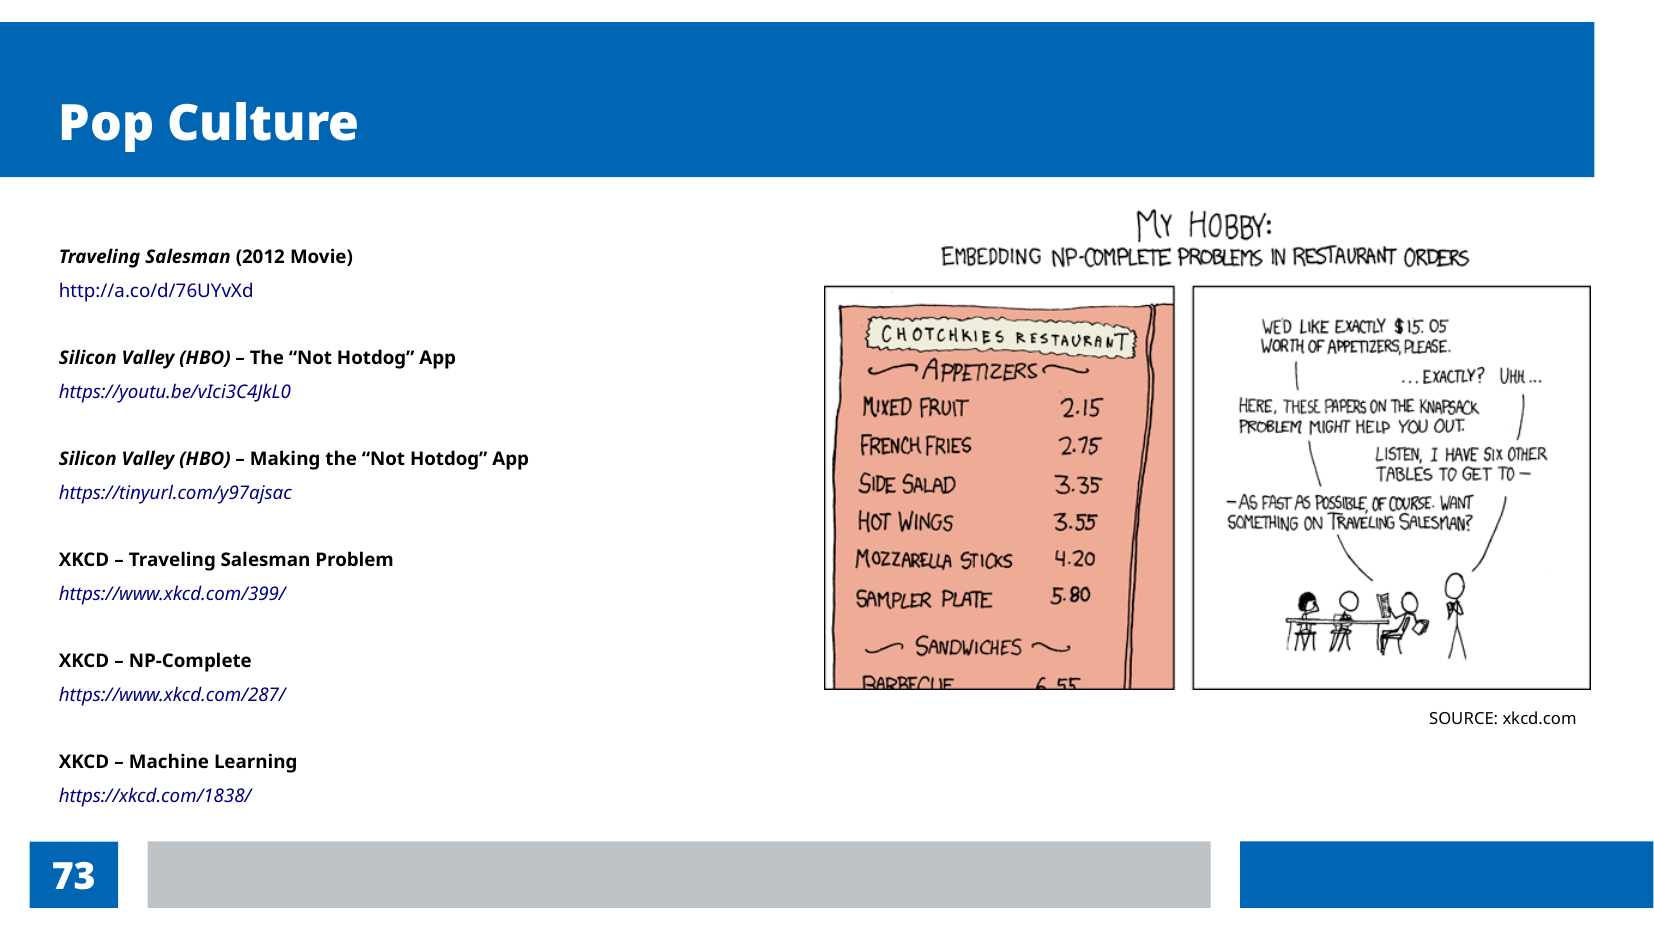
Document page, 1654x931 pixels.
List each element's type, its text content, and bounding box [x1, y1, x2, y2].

text_box SOURCE: xkcd.com [1414, 699, 1606, 736]
picture [824, 195, 1591, 691]
title Pop Culture [59, 44, 1595, 156]
list Traveling Salesman (2012 Movie) http://a.co/d/76UYvXd Silicon Valley (HBO) – The “Not Hotdog” App https://youtu.be/vIci3C4JkL0 Silicon Valley (HBO) – Making the “Not Hotdog” App https://tinyurl.com/y97ajsac XKCD – Traveling Salesman Problem https://www.xkcd.com/399/ XKCD – NP-Complete https://www.xkcd.com/287/ XKCD – Machine Learning https://xkcd.com/1838/ [59, 243, 1565, 820]
